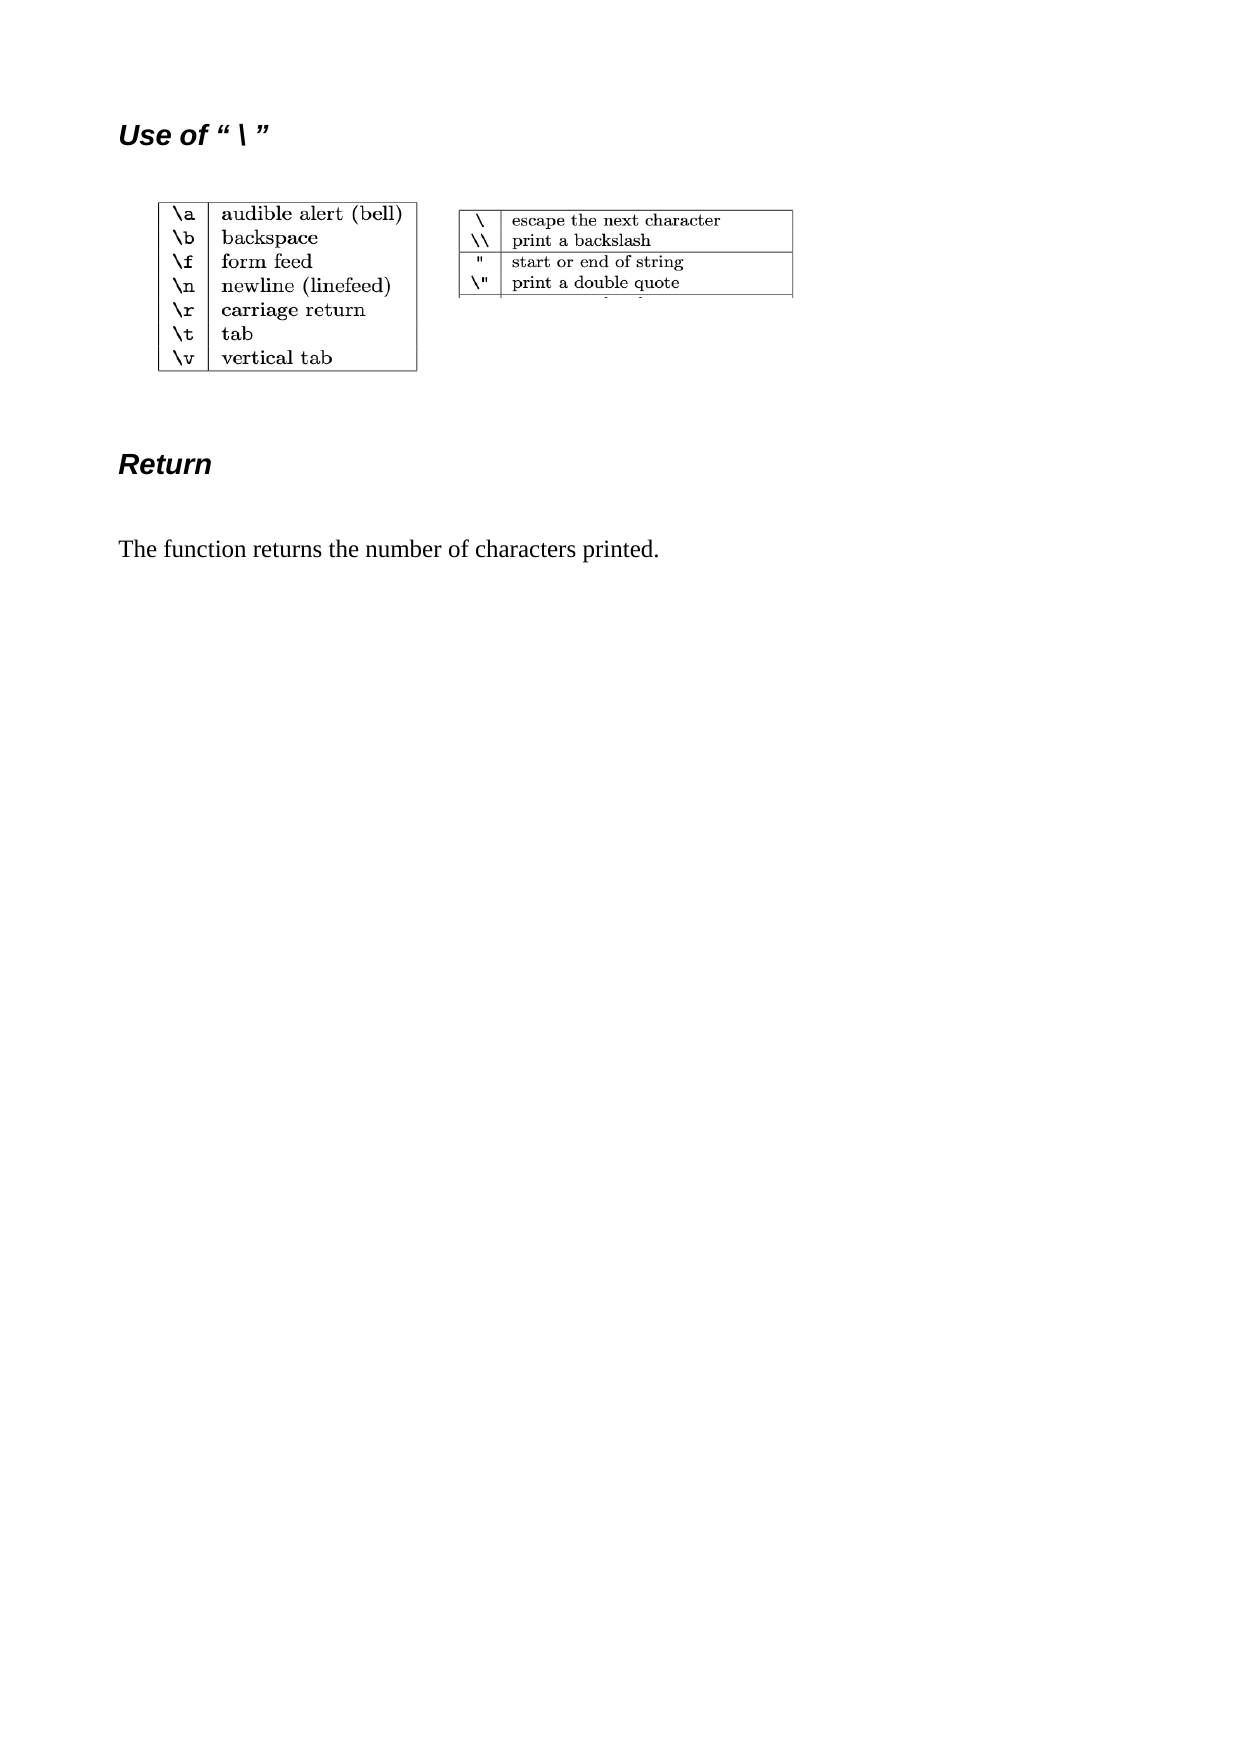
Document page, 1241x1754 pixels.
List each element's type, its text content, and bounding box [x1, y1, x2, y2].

picture [142, 190, 433, 381]
text The function returns the number of characters printed. [118, 534, 1122, 563]
subtitle Use of “ \ ” [118, 118, 1122, 152]
picture [451, 203, 797, 298]
subtitle Return [118, 447, 1122, 481]
